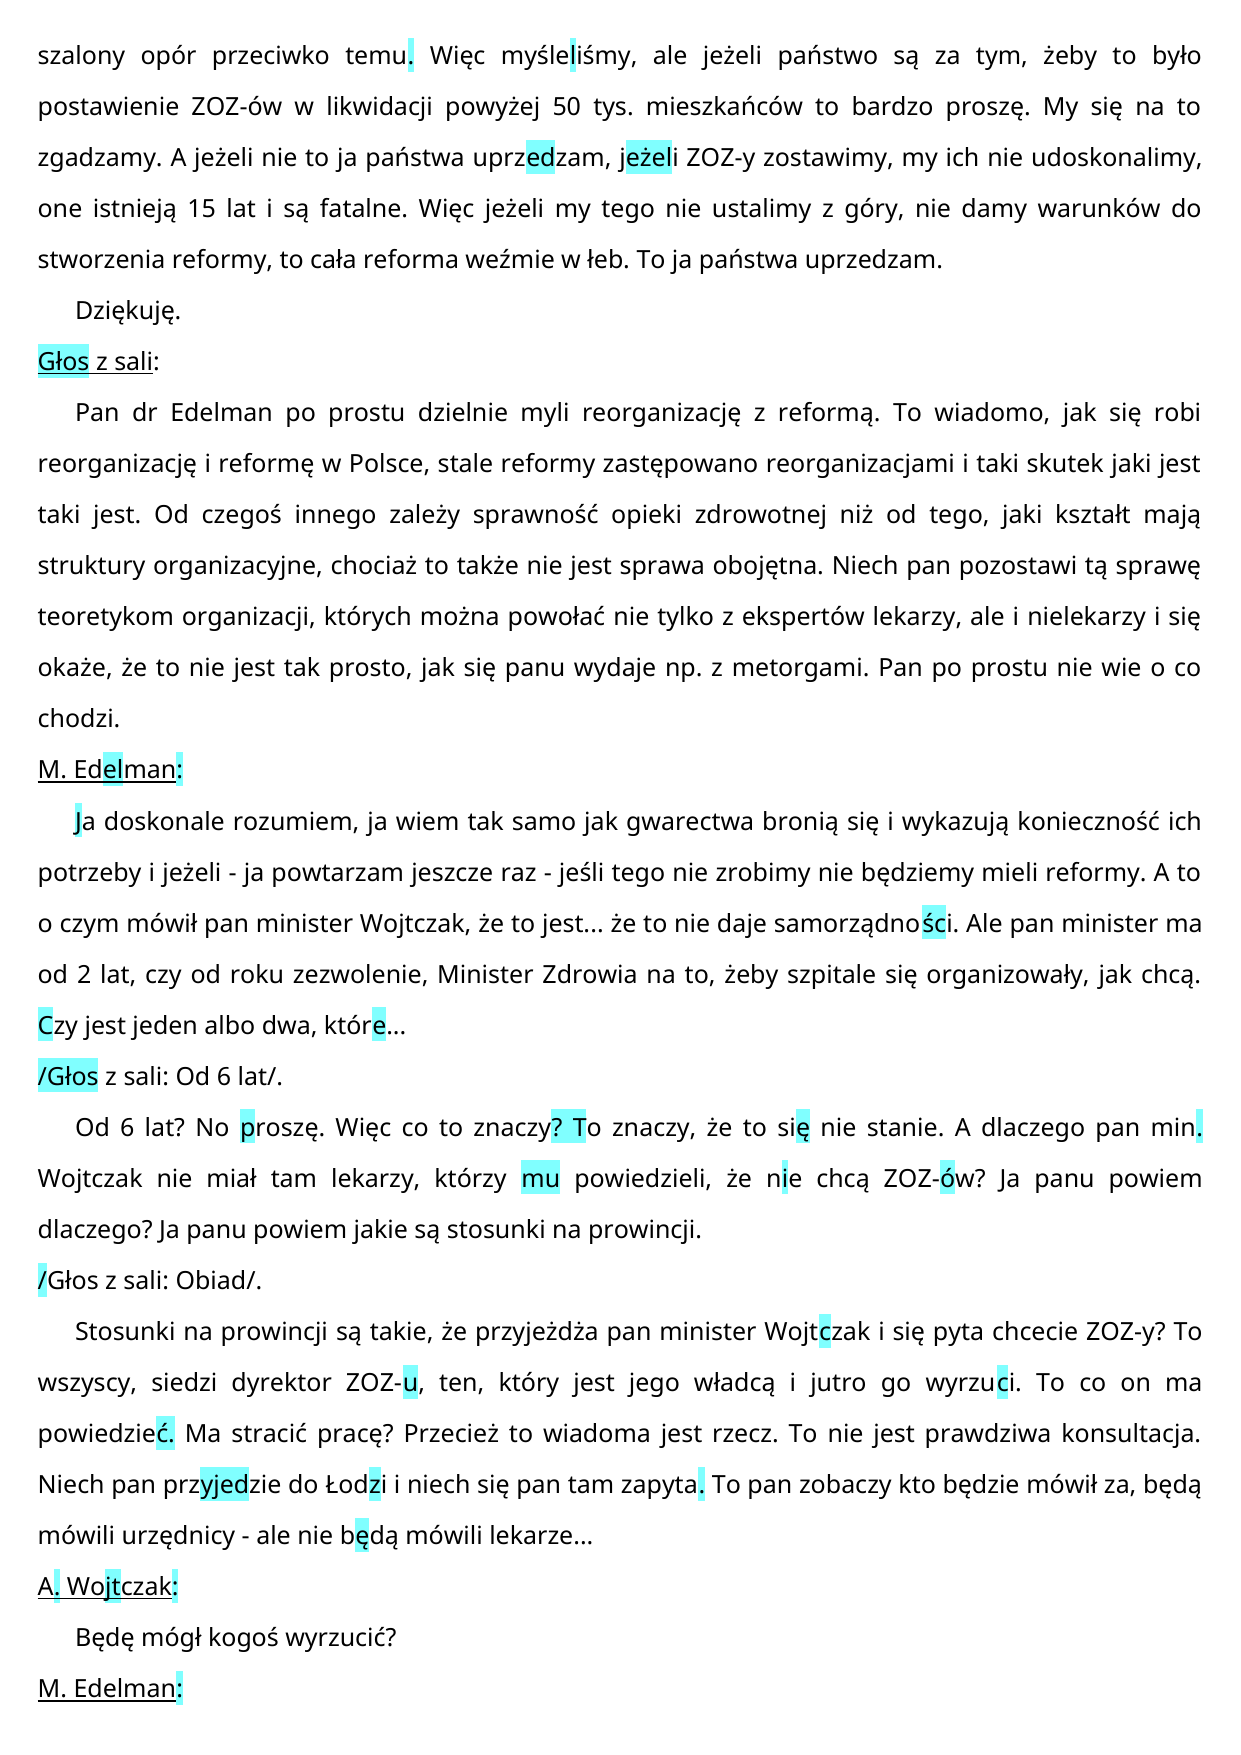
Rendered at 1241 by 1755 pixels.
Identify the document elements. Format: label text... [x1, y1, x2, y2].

text A. Wojtczak: [37, 1569, 1203, 1603]
text /Głos z sali: Od 6 lat/. [37, 1058, 1203, 1092]
text Ja doskonale rozumiem, ja wiem tak samo jak gwarectwa bronią się i wykazują konieczność ich potrzeby i jeżeli - ja powtarzam jeszcze raz - jeśli tego nie zrobimy nie będziemy mieli reformy. A to o czym mówił pan minister Wojtczak, że to jest... że to nie daje samorządności. Ale pan minister ma od 2 lat, czy od roku zezwolenie, Minister Zdrowia na to, żeby szpitale się organizowały, jak chcą. Czy jest jeden albo dwa, które... [37, 803, 1203, 1041]
text Stosunki na prowincji są takie, że przyjeżdża pan minister Wojtczak i się pyta chcecie ZOZ-y? To wszyscy, siedzi dyrektor ZOZ-u, ten, który jest jego władcą i jutro go wyrzuci. To co on ma powiedzieć. Ma stracić pracę? Przecież to wiadoma jest rzecz. To nie jest prawdziwa konsultacja. Niech pan przyjedzie do Łodzi i niech się pan tam zapyta. To pan zobaczy kto będzie mówił za, będą mówili urzędnicy - ale nie będą mówili lekarze... [37, 1313, 1203, 1552]
text Pan dr Edelman po prostu dzielnie myli reorganizację z reformą. To wiadomo, jak się robi reorganizację i reformę w Polsce, stale reformy zastępowano reorganizacjami i taki skutek jaki jest taki jest. Od czegoś innego zależy sprawność opieki zdrowotnej niż od tego, jaki kształt mają struktury organizacyjne, chociaż to także nie jest sprawa obojętna. Niech pan pozostawi tą sprawę teoretykom organizacji, których można powołać nie tylko z ekspertów lekarzy, ale i nielekarzy i się okaże, że to nie jest tak prosto, jak się panu wydaje np. z metorgami. Pan po prostu nie wie o co chodzi. [37, 395, 1203, 735]
text Dziękuję. [37, 293, 1203, 327]
text Głos z sali: [37, 344, 1203, 378]
text /Głos z sali: Obiad/. [37, 1262, 1203, 1297]
text M. Edelman: [37, 1671, 1203, 1705]
text Będę mógł kogoś wyrzucić? [37, 1620, 1203, 1654]
text M. Edelman: [37, 752, 1203, 786]
text Od 6 lat? No proszę. Więc co to znaczy? To znaczy, że to się nie stanie. A dlaczego pan min. Wojtczak nie miał tam lekarzy, którzy mu powiedzieli, że nie chcą ZOZ-ów? Ja panu powiem dlaczego? Ja panu powiem jakie są stosunki na prowincji. [37, 1109, 1203, 1246]
text szalony opór przeciwko temu. Więc myśleliśmy, ale jeżeli państwo są za tym, żeby to było postawienie ZOZ-ów w likwidacji powyżej 50 tys. mieszkańców to bardzo proszę. My się na to zgadzamy. A jeżeli nie to ja państwa uprzedzam, jeżeli ZOZ-y zostawimy, my ich nie udoskonalimy, one istnieją 15 lat i są fatalne. Więc jeżeli my tego nie ustalimy z góry, nie damy warunków do stworzenia reformy, to cała reforma weźmie w łeb. To ja państwa uprzedzam. [37, 37, 1203, 276]
